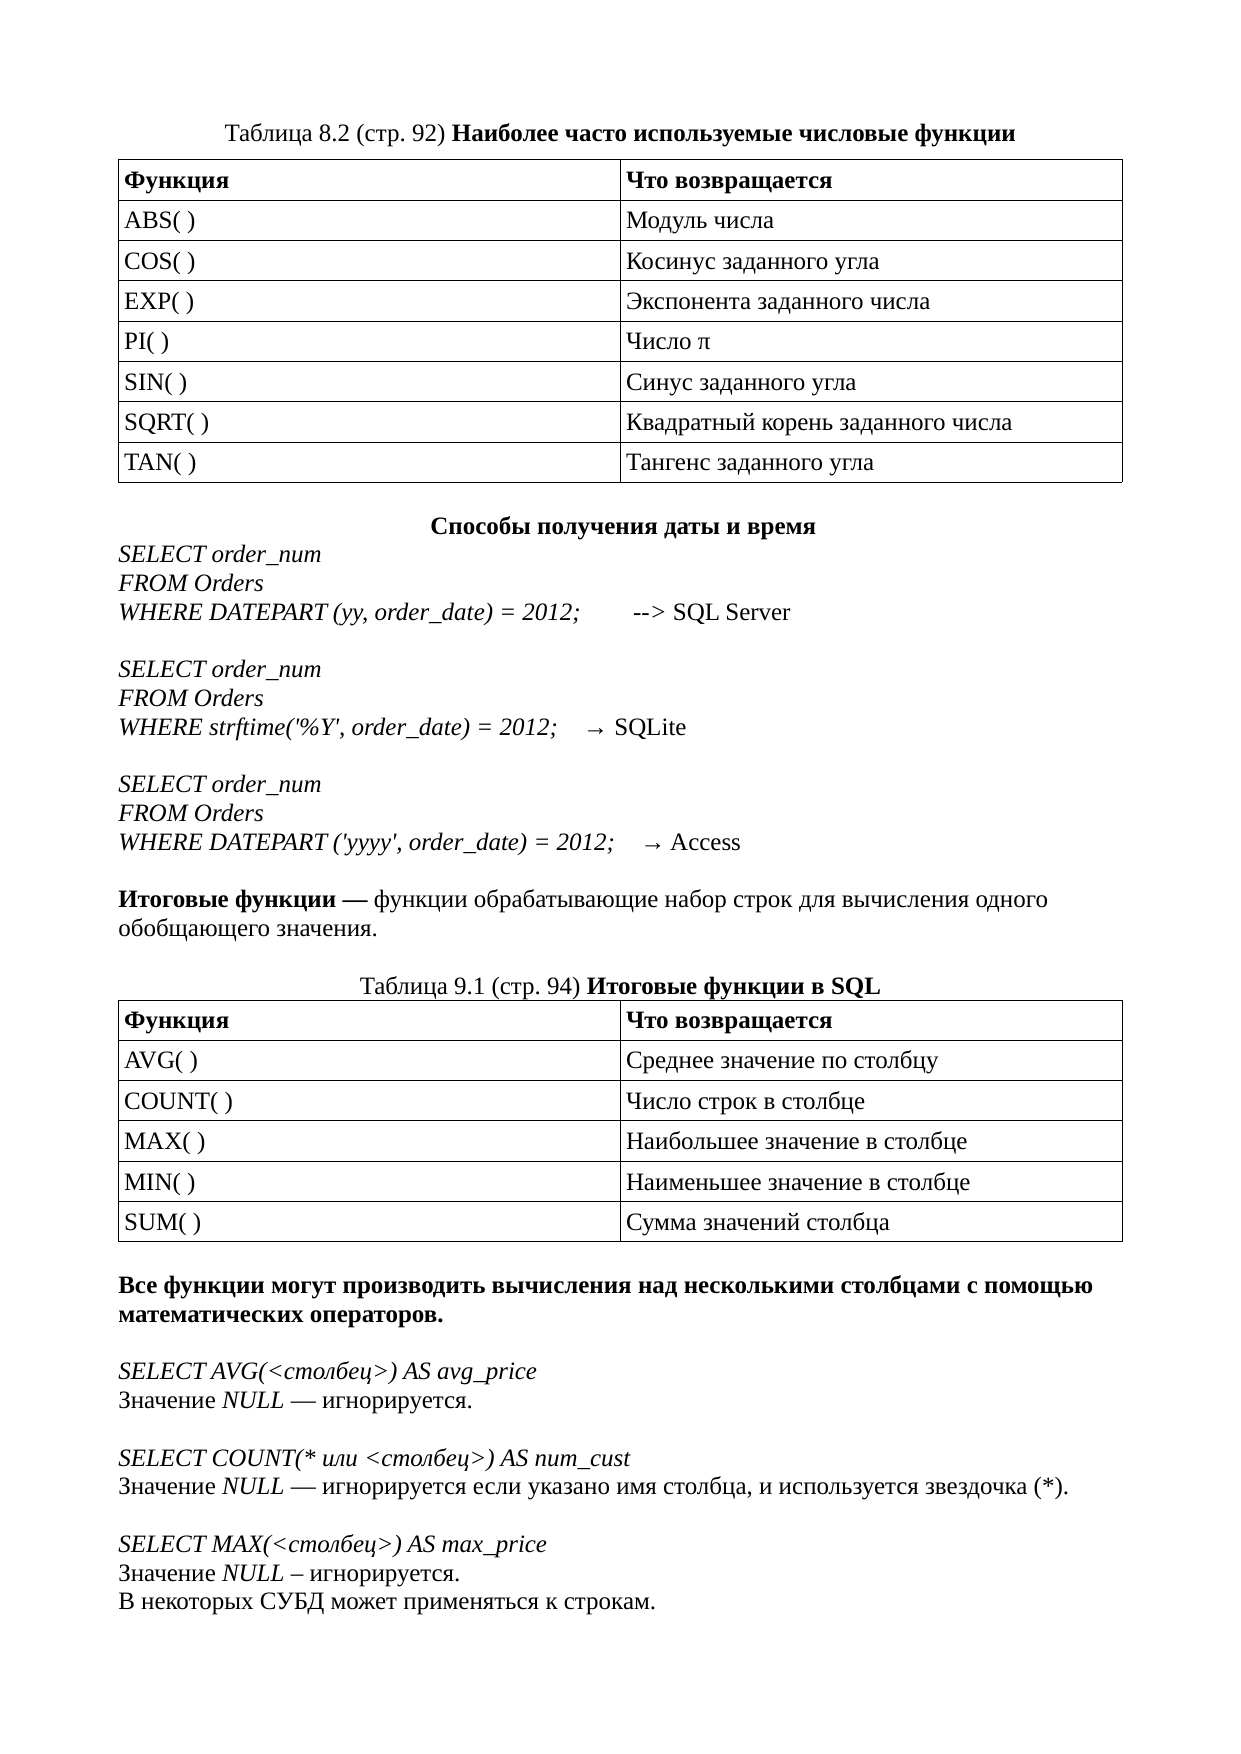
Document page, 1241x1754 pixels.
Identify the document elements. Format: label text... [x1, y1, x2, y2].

table_cell Наибольшее значение в столбце [621, 1121, 1122, 1161]
text FROM Orders [118, 683, 1122, 712]
table_header Что возвращается [621, 160, 1122, 200]
text SELECT COUNT(* или <столбец>) AS num_cust [118, 1443, 1122, 1471]
text Значение NULL — игнорируется. [118, 1385, 1122, 1414]
table_cell EXP( ) [119, 281, 620, 321]
table_cell PI( ) [119, 322, 620, 361]
table_cell SQRT( ) [119, 402, 620, 442]
table_header Функция [119, 1001, 620, 1040]
text Значение NULL – игнорируется. [118, 1558, 1122, 1586]
text SELECT order_num [118, 769, 1122, 798]
text Таблица 9.1 (стр. 94) Итоговые функции в SQL [118, 971, 1122, 999]
table_cell Число строк в столбце [621, 1081, 1122, 1120]
text SELECT order_num [118, 654, 1122, 683]
text В некоторых СУБД может применяться к строкам. [118, 1586, 1122, 1615]
table_cell Синус заданного угла [621, 362, 1122, 401]
text Итоговые функции — функции обрабатывающие набор строк для вычисления одного обобщающего значения. [118, 884, 1122, 942]
table_header Что возвращается [621, 1001, 1122, 1040]
table_cell SIN( ) [119, 362, 620, 401]
table_cell Тангенс заданного угла [621, 443, 1122, 482]
table_cell ABS( ) [119, 201, 620, 240]
table_cell Наименьшее значение в столбце [621, 1162, 1122, 1201]
table_cell COS( ) [119, 241, 620, 280]
text FROM Orders [118, 568, 1122, 597]
text SELECT order_num [118, 539, 1122, 568]
text Все функции могут производить вычисления над несколькими столбцами с помощью математических операторов. [118, 1270, 1122, 1328]
table_header Функция [119, 160, 620, 200]
table_cell Квадратный корень заданного числа [621, 402, 1122, 442]
table_cell Модуль числа [621, 201, 1122, 240]
table_cell AVG( ) [119, 1041, 620, 1080]
table_cell COUNT( ) [119, 1081, 620, 1120]
table_cell Число π [621, 322, 1122, 361]
table_cell SUM( ) [119, 1202, 620, 1241]
text WHERE strftime('%Y', order_date) = 2012; → SQLite [118, 712, 1122, 741]
table_cell MIN( ) [119, 1162, 620, 1201]
text Таблица 8.2 (стр. 92) Наиболее часто используемые числовые функции [118, 118, 1122, 147]
text SELECT AVG(<столбец>) AS avg_price [118, 1356, 1122, 1385]
text WHERE DATEPART (yy, order_date) = 2012; --> SQL Server [118, 597, 1122, 626]
text FROM Orders [118, 798, 1122, 827]
table_cell TAN( ) [119, 443, 620, 482]
table_cell Сумма значений столбца [621, 1202, 1122, 1241]
table_cell MAX( ) [119, 1121, 620, 1161]
text SELECT MAX(<столбец>) AS max_price [118, 1529, 1122, 1558]
text Способы получения даты и время [118, 511, 1122, 539]
table_cell Косинус заданного угла [621, 241, 1122, 280]
table_cell Экспонента заданного числа [621, 281, 1122, 321]
text Значение NULL — игнорируется если указано имя столбца, и используется звездочка (*). [118, 1471, 1122, 1500]
text WHERE DATEPART ('yyyy', order_date) = 2012; → Access [118, 827, 1122, 856]
table_cell Среднее значение по столбцу [621, 1041, 1122, 1080]
